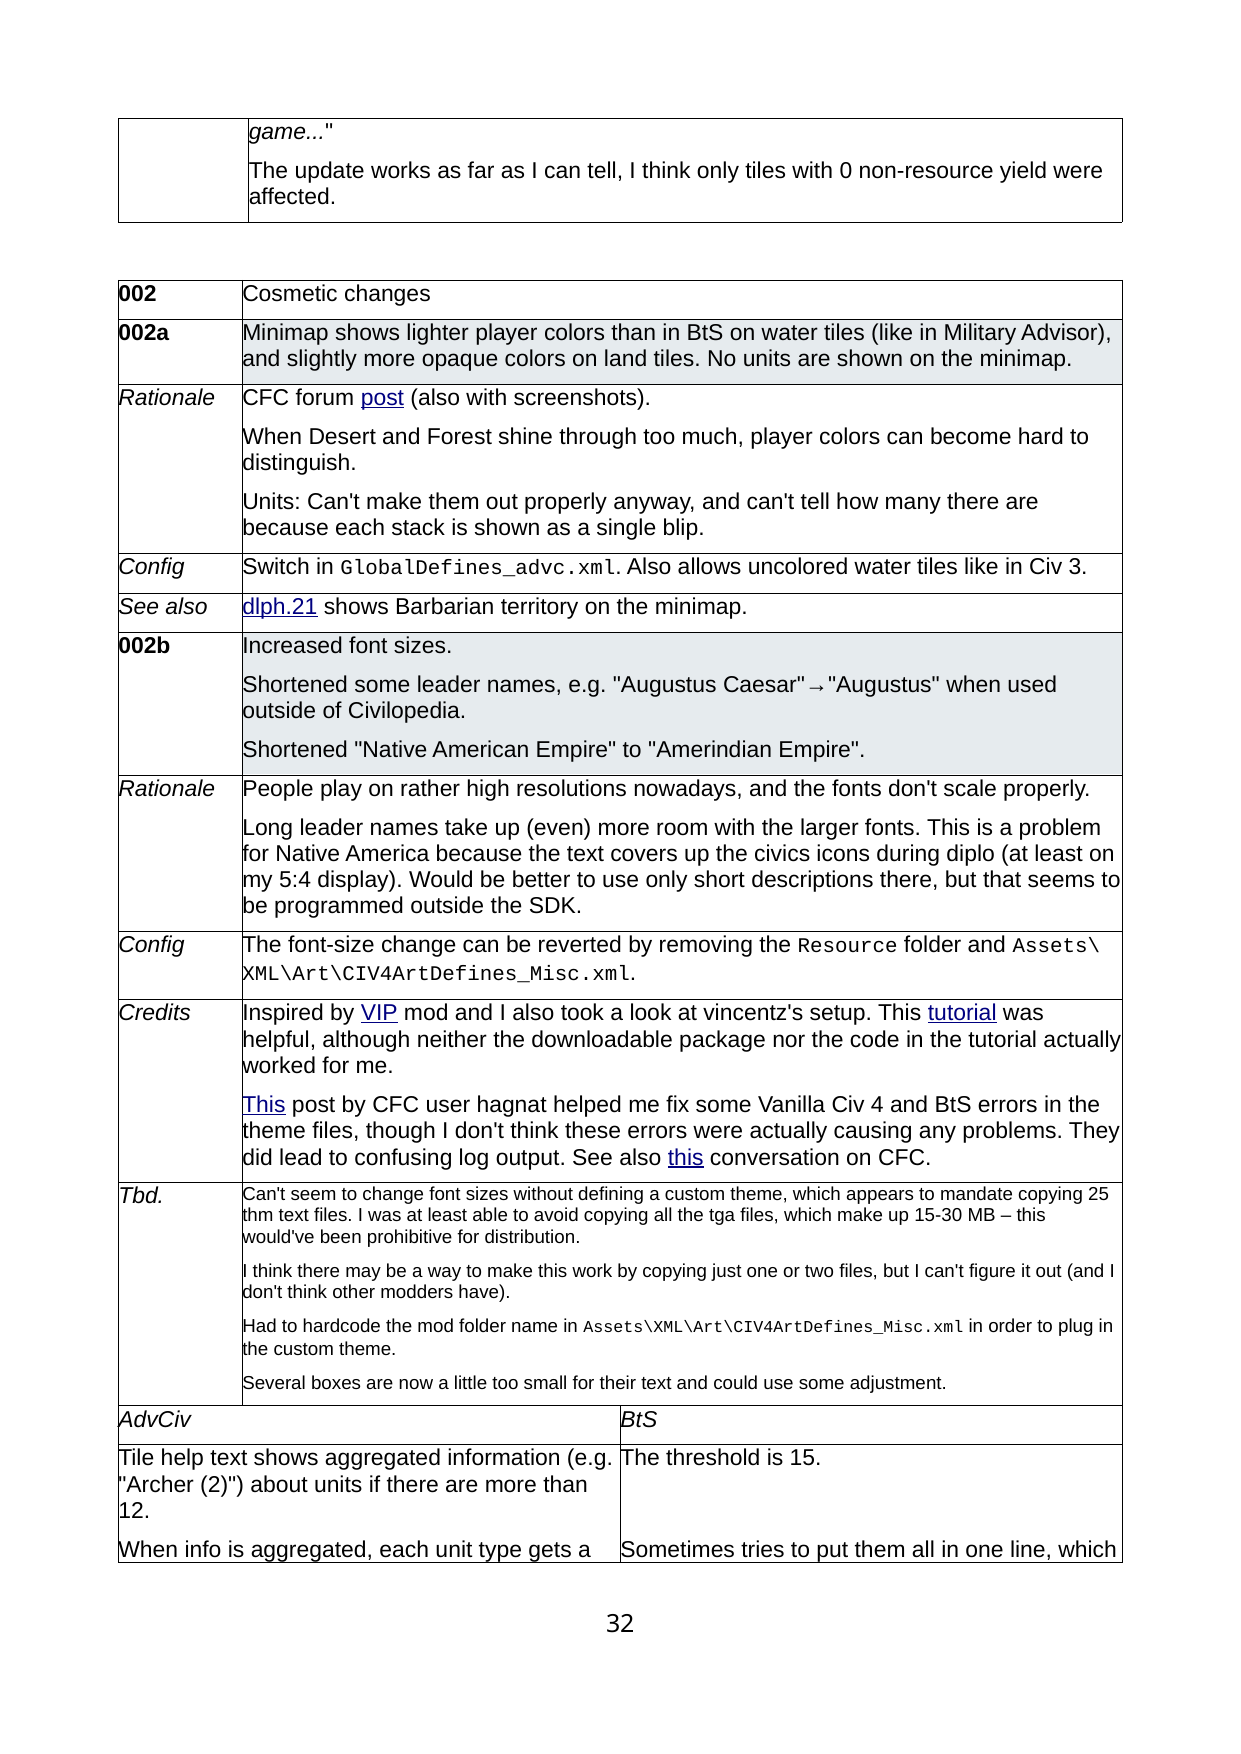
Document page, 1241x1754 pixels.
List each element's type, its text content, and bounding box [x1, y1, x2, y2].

table_header 002 [119, 281, 242, 318]
table_cell The threshold is 15. Sometimes tries to put them all in one line, which [621, 1445, 1122, 1562]
table_cell Increased font sizes. Shortened some leader names, e.g. "Augustus Caesar"→"Augustus" when used outside of Civilopedia. Shortened "Native American Empire" to "Amerindian Empire". [243, 633, 1122, 774]
table_cell 002a [119, 320, 242, 384]
table_cell Tile help text shows aggregated information (e.g. "Archer (2)") about units if there are more than 12. When info is aggregated, each unit type gets a [119, 1445, 620, 1562]
table_cell AdvCiv [119, 1406, 620, 1444]
table_cell [119, 119, 248, 222]
table_cell Switch in GlobalDefines_advc.xml. Also allows uncolored water tiles like in Civ 3. [243, 554, 1122, 593]
table_cell 002b [119, 633, 242, 774]
table_cell Rationale [119, 385, 242, 553]
table_header Cosmetic changes [243, 281, 1122, 318]
table_cell Config [119, 932, 242, 999]
table_cell People play on rather high resolutions nowadays, and the fonts don't scale properly. Long leader names take up (even) more room with the larger fonts. This is a problem for Native America because the text covers up the civics icons during diplo (at least on my 5:4 display). Would be better to use only short descriptions there, but that seems to be programmed outside the SDK. [243, 776, 1122, 931]
table_cell Credits [119, 1000, 242, 1182]
table_cell Rationale [119, 776, 242, 931]
table_cell game..." The update works as far as I can tell, I think only tiles with 0 non-resource yield were affected. [249, 119, 1122, 222]
table_cell Can't seem to change font sizes without defining a custom theme, which appears to mandate copying 25 thm text files. I was at least able to avoid copying all the tga files, which make up 15-30 MB – this would've been prohibitive for distribution. I think there may be a way to make this work by copying just one or two files, but I can't figure it out (and I don't think other modders have). Had to hardcode the mod folder name in Assets\XML\Art\CIV4ArtDefines_Misc.xml in order to plug in the custom theme. Several boxes are now a little too small for their text and could use some adjustment. [243, 1183, 1122, 1405]
table_cell See also [119, 594, 242, 632]
table_cell Minimap shows lighter player colors than in BtS on water tiles (like in Military Advisor), and slightly more opaque colors on land tiles. No units are shown on the minimap. [243, 320, 1122, 384]
table_cell dlph.21 shows Barbarian territory on the minimap. [243, 594, 1122, 632]
table_cell The font-size change can be reverted by removing the Resource folder and Assets\XML\Art\CIV4ArtDefines_Misc.xml. [243, 932, 1122, 999]
table_cell Config [119, 554, 242, 593]
table_cell BtS [621, 1406, 1122, 1444]
table_cell Inspired by VIP mod and I also took a look at vincentz's setup. This tutorial was helpful, although neither the downloadable package nor the code in the tutorial actually worked for me. This post by CFC user hagnat helped me fix some Vanilla Civ 4 and BtS errors in the theme files, though I don't think these errors were actually causing any problems. They did lead to confusing log output. See also this conversation on CFC. [243, 1000, 1122, 1182]
table_cell CFC forum post (also with screenshots). When Desert and Forest shine through too much, player colors can become hard to distinguish. Units: Can't make them out properly anyway, and can't tell how many there are because each stack is shown as a single blip. [243, 385, 1122, 553]
table_cell Tbd. [119, 1183, 242, 1405]
